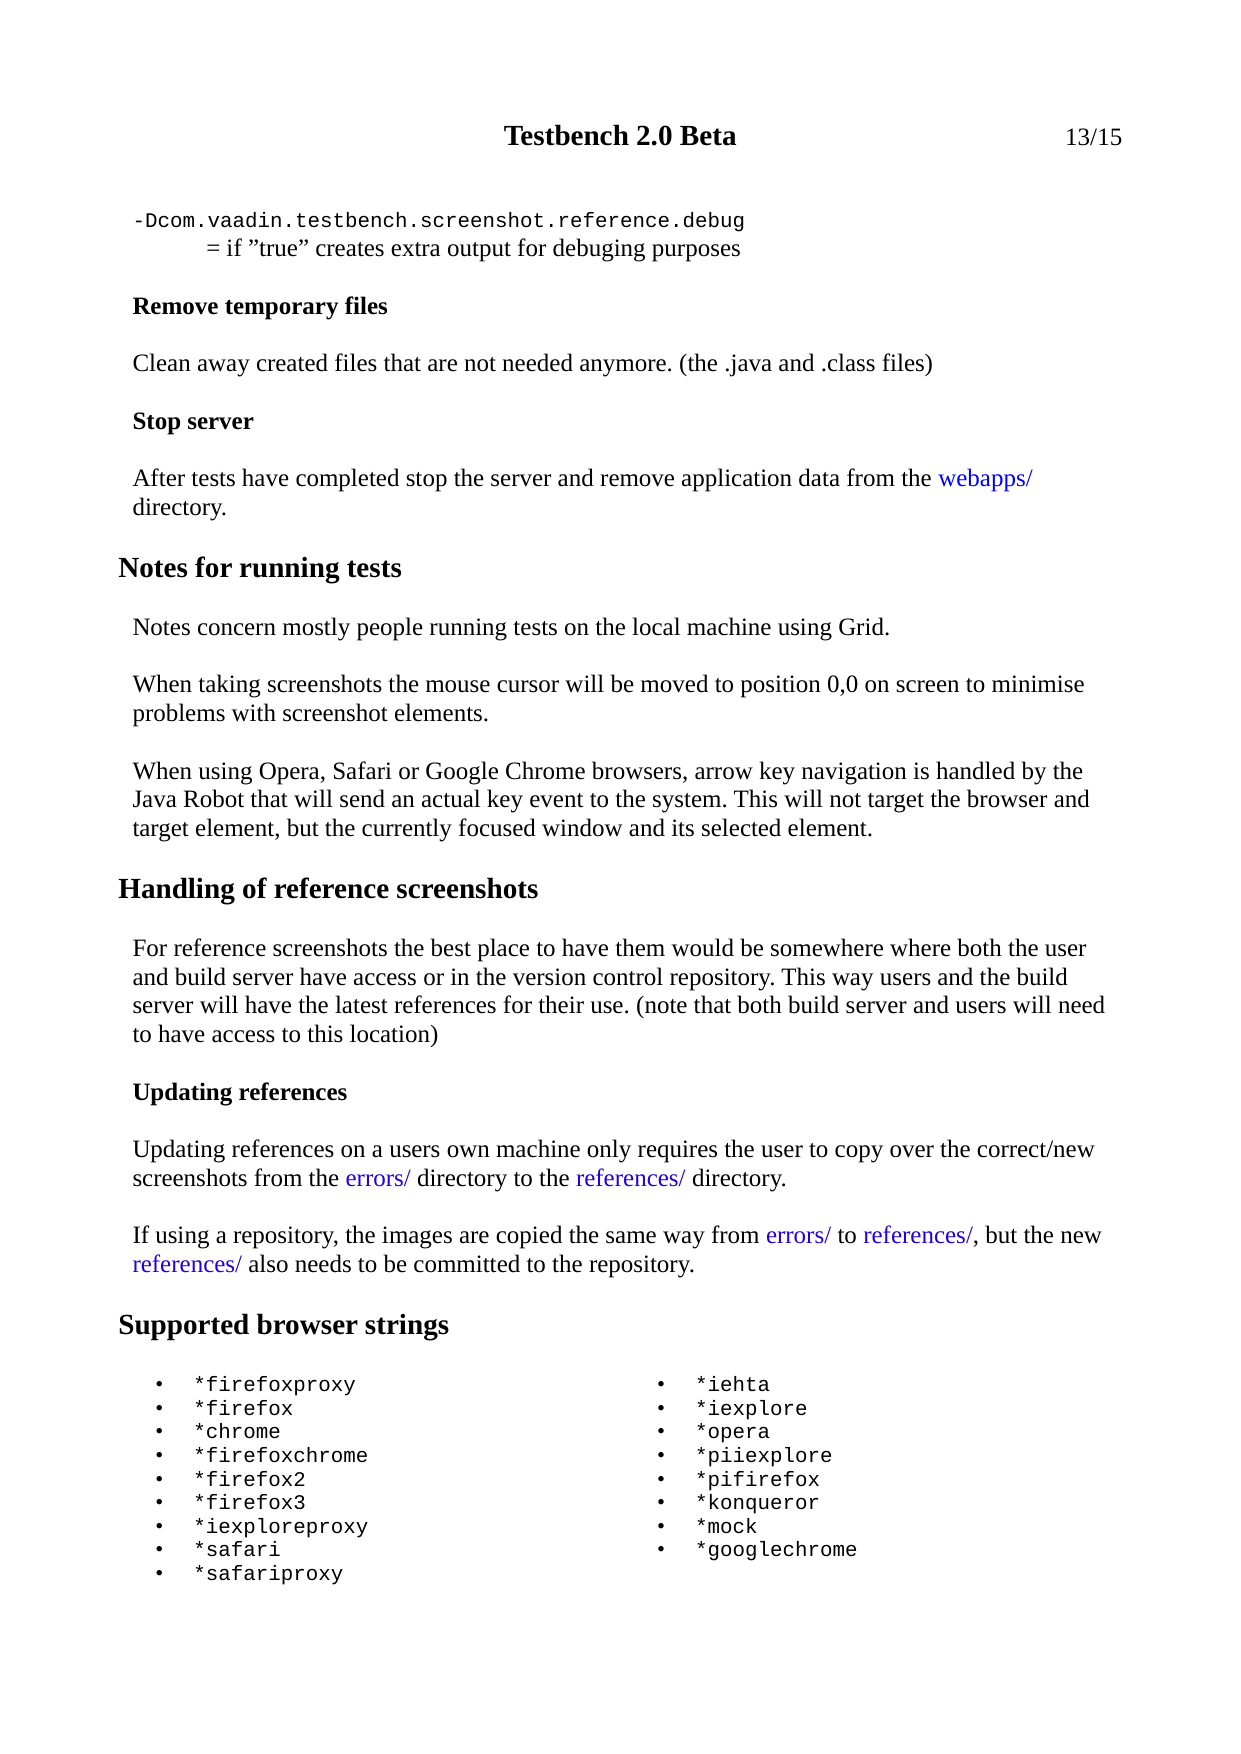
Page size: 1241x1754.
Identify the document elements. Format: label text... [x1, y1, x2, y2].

list *iexplore [657, 1398, 1122, 1421]
list *opera [657, 1421, 1122, 1445]
list *firefox2 [156, 1468, 620, 1492]
text For reference screenshots the best place to have them would be somewhere where both the user and build server have access or in the version control repository. This way users and the build server will have the latest references for their use. (note that both build server and users will need to have access to this location) [132, 933, 1122, 1048]
text Handling of reference screenshots [118, 871, 1122, 904]
list *chrome [156, 1421, 620, 1445]
list *safari [156, 1539, 620, 1563]
list *firefox3 [156, 1492, 620, 1516]
text Remove temporary files [132, 291, 1122, 320]
text When using Opera, Safari or Google Chrome browsers, arrow key navigation is handled by the Java Robot that will send an actual key event to the system. This will not target the browser and target element, but the currently focused window and its selected element. [132, 756, 1122, 842]
text Updating references [132, 1077, 1122, 1106]
text Stop server [132, 406, 1122, 435]
list *pifirefox [657, 1468, 1122, 1492]
list *safariproxy [156, 1563, 620, 1587]
text Clean away created files that are not needed anymore. (the .java and .class files) [132, 348, 1122, 377]
text When taking screenshots the mouse cursor will be moved to position 0,0 on screen to minimise problems with screenshot elements. [132, 669, 1122, 727]
text Notes for running tests [118, 550, 1122, 583]
text After tests have completed stop the server and remove application data from the webapps/ directory. [132, 463, 1122, 521]
list *firefoxproxy [156, 1374, 620, 1398]
text -Dcom.vaadin.testbench.screenshot.reference.debug [132, 210, 1122, 233]
list *iehta [657, 1374, 1122, 1398]
text = if ”true” creates extra output for debuging purposes [132, 233, 1122, 262]
list *iexploreproxy [156, 1516, 620, 1539]
list *piiexplore [657, 1445, 1122, 1468]
list *firefox [156, 1398, 620, 1421]
text Updating references on a users own machine only requires the user to copy over the correct/new screenshots from the errors/ directory to the references/ directory. [132, 1134, 1122, 1192]
text Supported browser strings [118, 1307, 1122, 1340]
text If using a repository, the images are copied the same way from errors/ to references/, but the new references/ also needs to be committed to the repository. [132, 1221, 1122, 1278]
text Notes concern mostly people running tests on the local machine using Grid. [132, 612, 1122, 641]
list *firefoxchrome [156, 1445, 620, 1468]
list *mock [657, 1516, 1122, 1539]
list *konqueror [657, 1492, 1122, 1516]
list *googlechrome [657, 1539, 1122, 1563]
